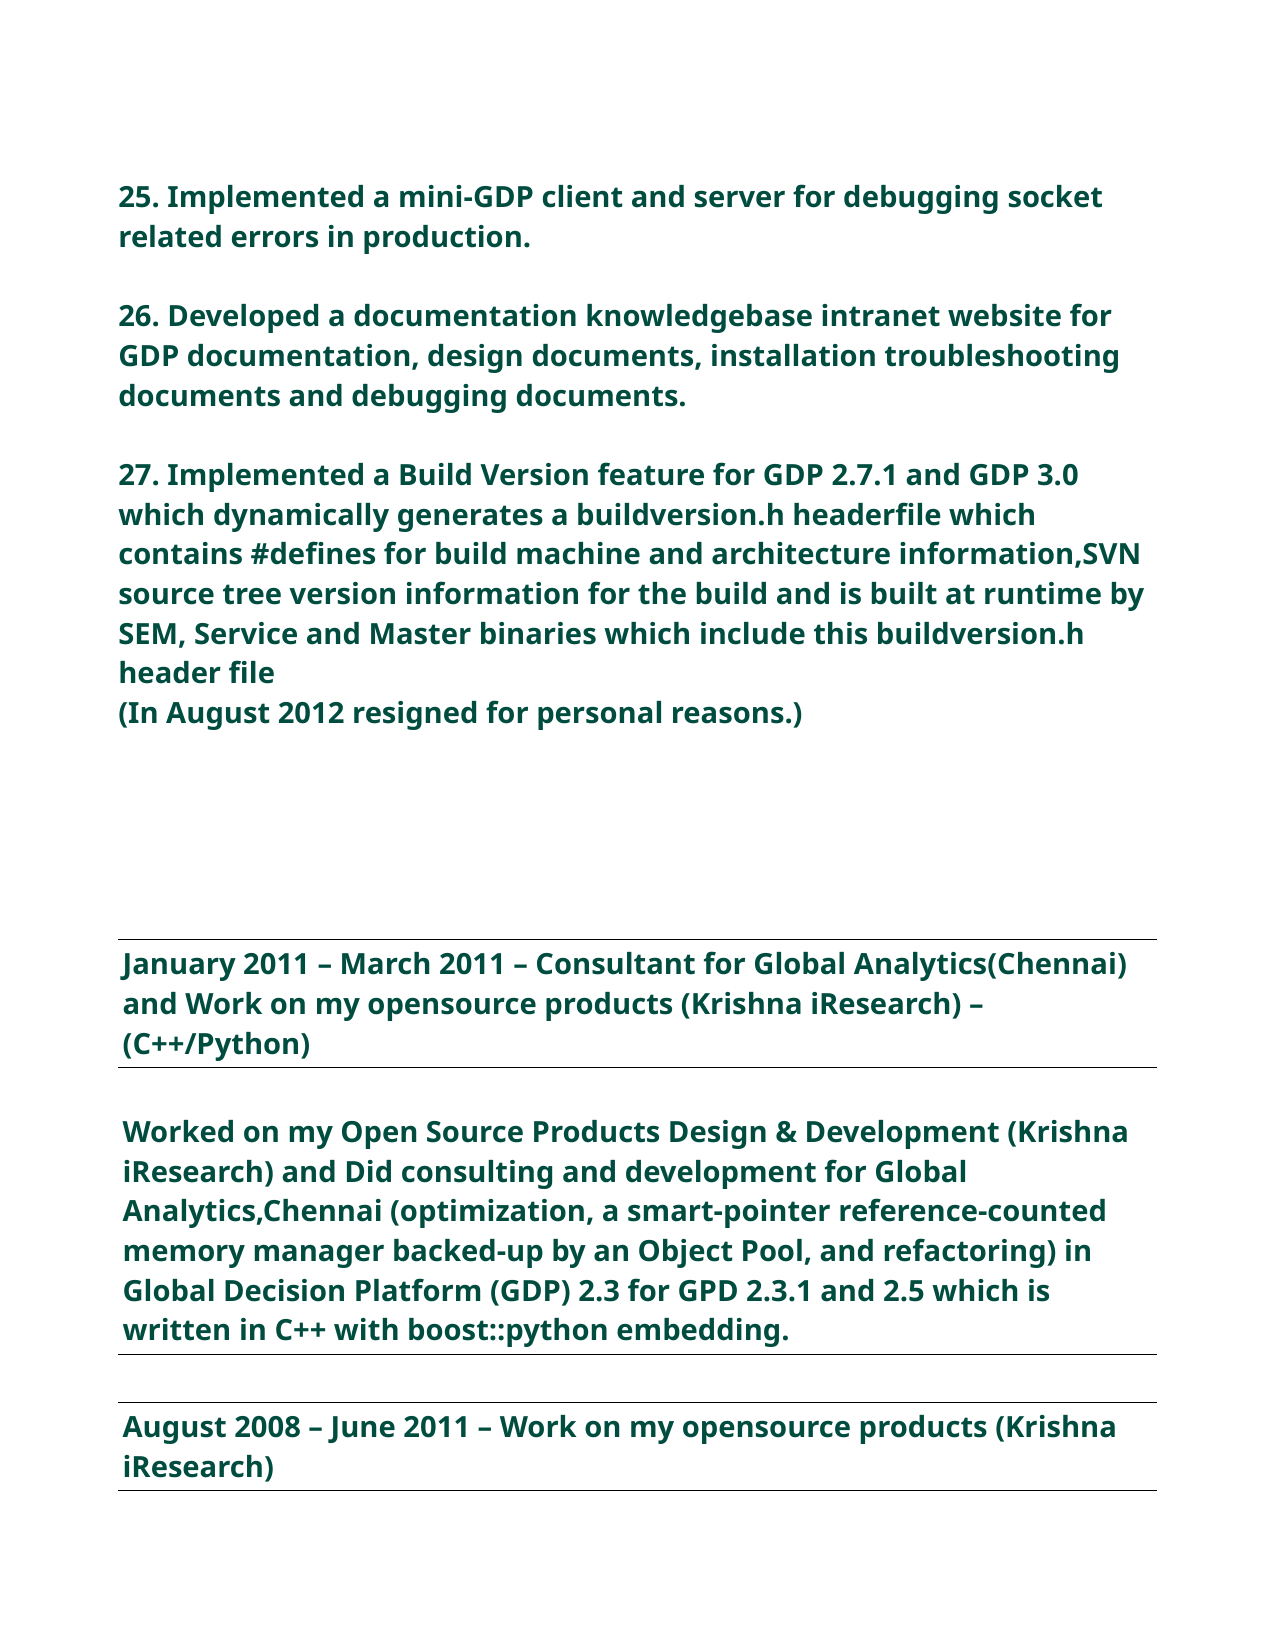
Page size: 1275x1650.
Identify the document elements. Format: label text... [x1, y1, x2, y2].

text 26. Developed a documentation knowledgebase intranet website for GDP documentation, design documents, installation troubleshooting documents and debugging documents. [118, 295, 1157, 414]
text January 2011 – March 2011 – Consultant for Global Analytics(Chennai) and Work on my opensource products (Krishna iResearch) – (C++/Python) [118, 940, 1157, 1067]
text August 2008 – June 2011 – Work on my opensource products (Krishna iResearch) [118, 1403, 1157, 1490]
text (In August 2012 resigned for personal reasons.) [118, 692, 1157, 732]
text Worked on my Open Source Products Design & Development (Krishna iResearch) and Did consulting and development for Global Analytics,Chennai (optimization, a smart-pointer reference-counted memory manager backed-up by an Object Pool, and refactoring) in Global Decision Platform (GDP) 2.3 for GPD 2.3.1 and 2.5 which is written in C++ with boost::python embedding. [118, 1107, 1157, 1354]
text 27. Implemented a Build Version feature for GDP 2.7.1 and GDP 3.0 which dynamically generates a buildversion.h headerfile which contains #defines for build machine and architecture information,SVN source tree version information for the build and is built at runtime by SEM, Service and Master binaries which include this buildversion.h header file [118, 454, 1157, 692]
text 25. Implemented a mini-GDP client and server for debugging socket related errors in production. [118, 176, 1157, 256]
